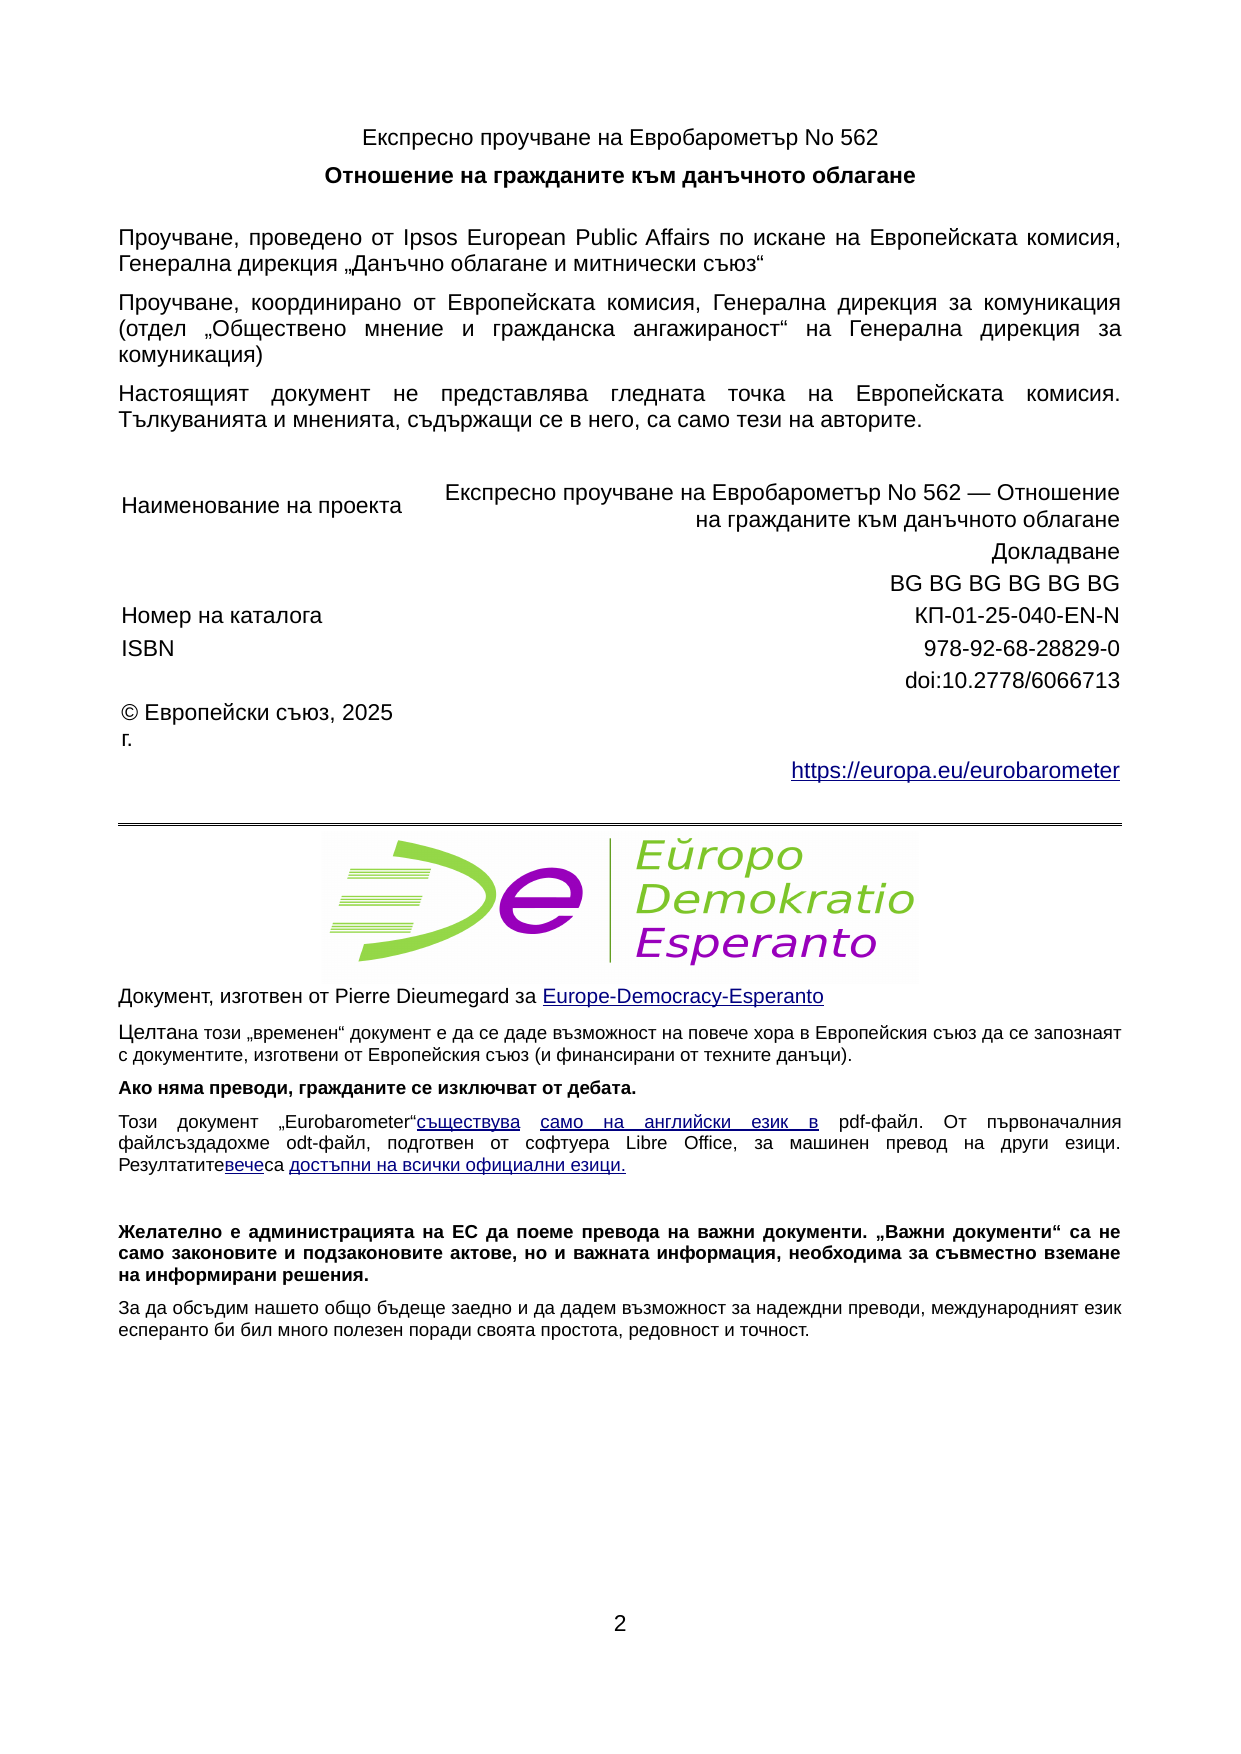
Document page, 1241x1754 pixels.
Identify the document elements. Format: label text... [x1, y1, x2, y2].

text Настоящият документ не представлява гледната точка на Европейската комисия. Тълкуванията и мненията, съдържащи се в него, са само тези на авторите. [118, 379, 1122, 432]
table_cell https://europa.eu/eurobarometer [414, 755, 1123, 787]
table_header Експресно проучване на Евробарометър No 562 — Отношение на гражданите към данъчното облагане [414, 476, 1123, 535]
table_cell ISBN [118, 632, 413, 664]
table_cell BG BG BG BG BG BG [414, 567, 1123, 599]
text Ако няма преводи, гражданите се изключват от дебата. [118, 1077, 1122, 1099]
table_cell [118, 535, 413, 567]
table_cell © Европейски съюз, 2025 г. [118, 696, 413, 754]
table_header Наименование на проекта [118, 476, 413, 535]
table_cell [118, 567, 413, 599]
table_cell [118, 664, 413, 696]
table_cell [414, 696, 1123, 754]
text Проучване, проведено от Ipsos European Public Affairs по искане на Европейската комисия, Генерална дирекция „Данъчно облагане и митнически съюз“ [118, 224, 1122, 277]
text Проучване, координирано от Европейската комисия, Генерална дирекция за комуникация (отдел „Обществено мнение и гражданска ангажираност“ на Генерална дирекция за комуникация) [118, 289, 1122, 368]
table_cell [118, 755, 413, 787]
table_cell doi:10.2778/6066713 [414, 664, 1123, 696]
picture [321, 831, 919, 984]
table_cell Докладване [414, 535, 1123, 567]
text Желателно е администрацията на ЕС да поеме превода на важни документи. „Важни документи“ са не само законовите и подзаконовите актове, но и важната информация, необходима за съвместно вземане на информирани решения. [118, 1221, 1122, 1285]
table_cell 978-92-68-28829-0 [414, 632, 1123, 664]
text Целтана този „временен“ документ е да се даде възможност на повече хора в Европейския съюз да се запознаят с документите, изготвени от Европейския съюз (и финансирани от техните данъци). [118, 1020, 1122, 1065]
table_cell Номер на каталога [118, 599, 413, 632]
text Този документ „Eurobarometer“съществува само на английски език в pdf-файл. От първоначалния файлсъздадохме odt-файл, подготвен от софтуера Libre Office, за машинен превод на други езици. Резултатитевечеса достъпни на всички официални езици. [118, 1111, 1122, 1175]
table_cell КП-01-25-040-EN-N [414, 599, 1123, 632]
text Документ, изготвен от Pierre Dieumegard за Europe-Democracy-Esperanto [118, 981, 1122, 1008]
text За да обсъдим нашето общо бъдеще заедно и да дадем възможност за надеждни преводи, международният език есперанто би бил много полезен поради своята простота, редовност и точност. [118, 1297, 1122, 1340]
